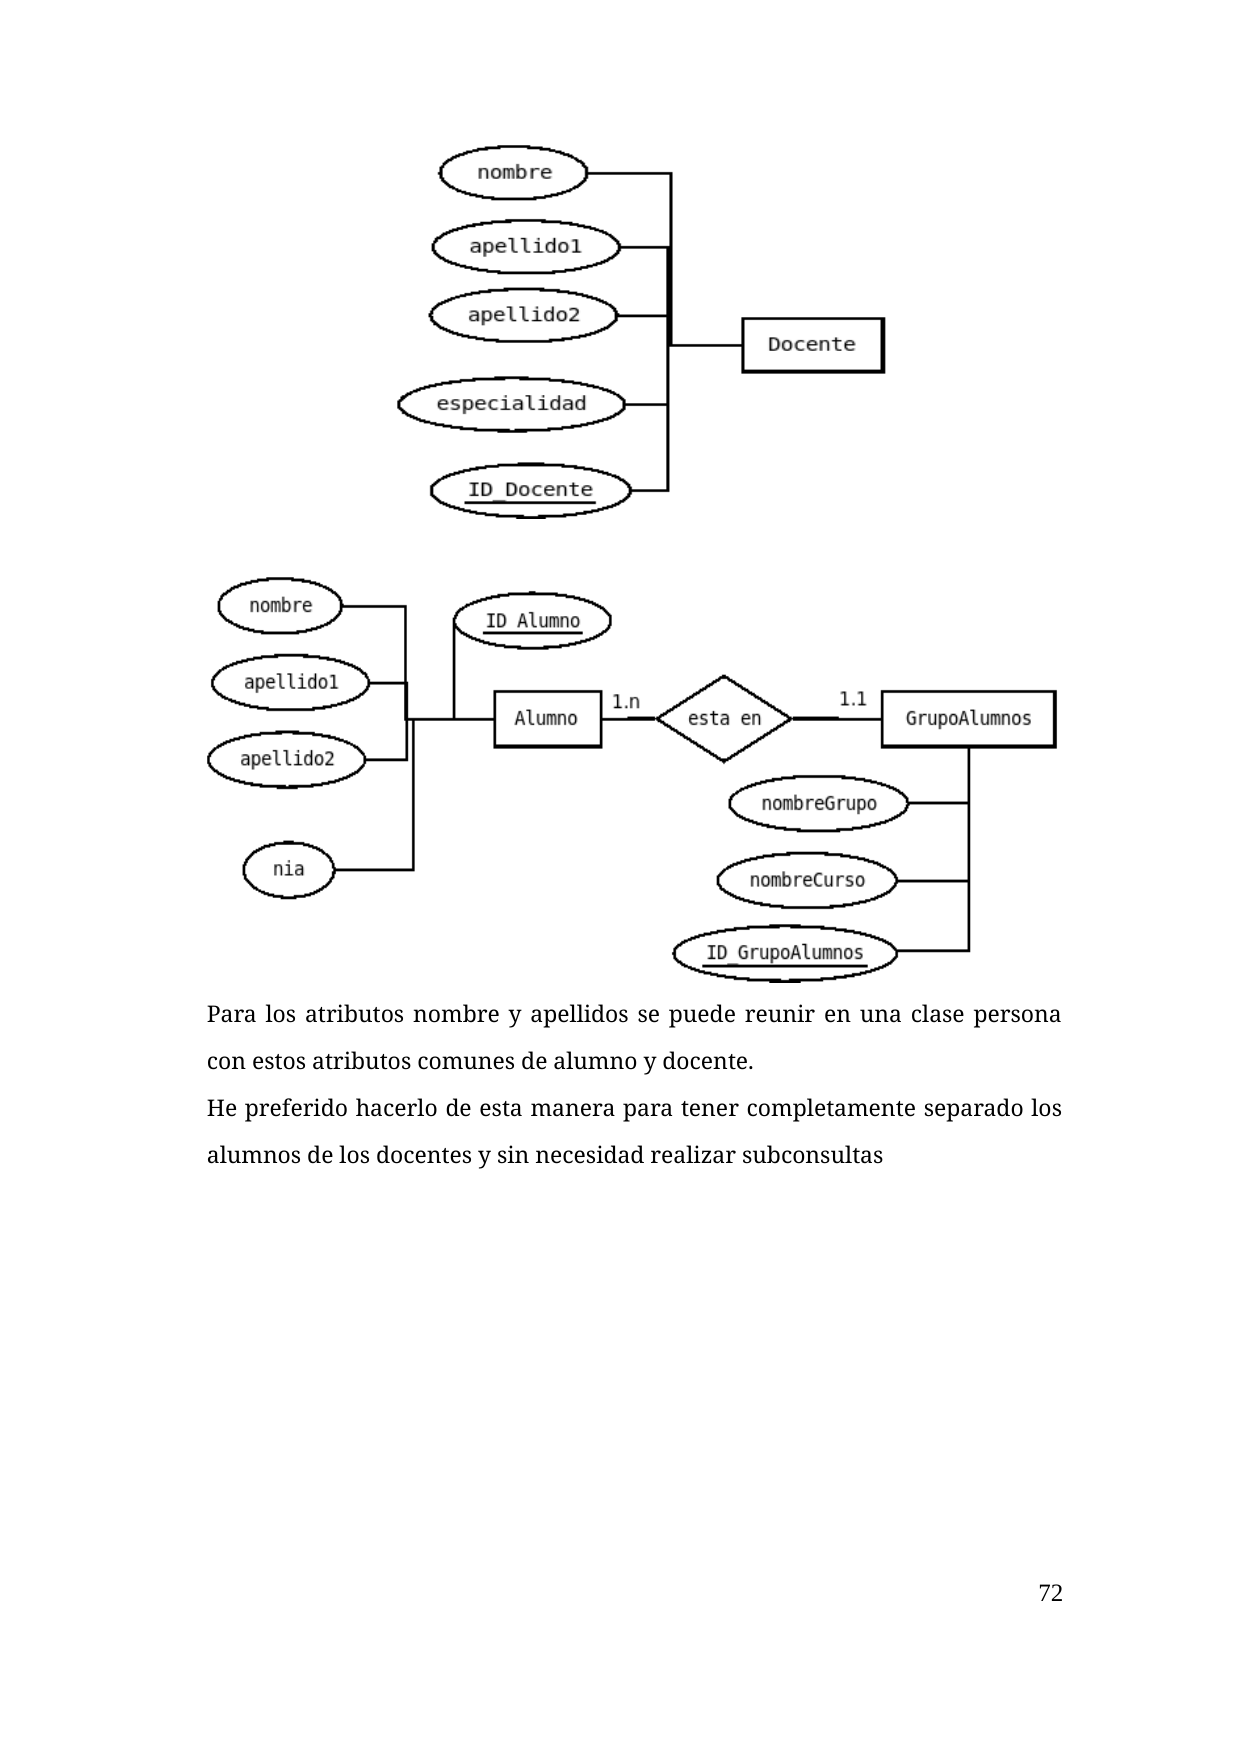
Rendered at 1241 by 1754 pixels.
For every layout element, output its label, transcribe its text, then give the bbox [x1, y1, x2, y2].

picture [206, 576, 1064, 983]
text He preferido hacerlo de esta manera para tener completamente separado los alumnos de los docentes y sin necesidad realizar subconsultas [207, 1092, 1063, 1170]
picture [396, 144, 896, 519]
text Para los atributos nombre y apellidos se puede reunir en una clase persona con estos atributos comunes de alumno y docente. [207, 983, 1063, 1076]
